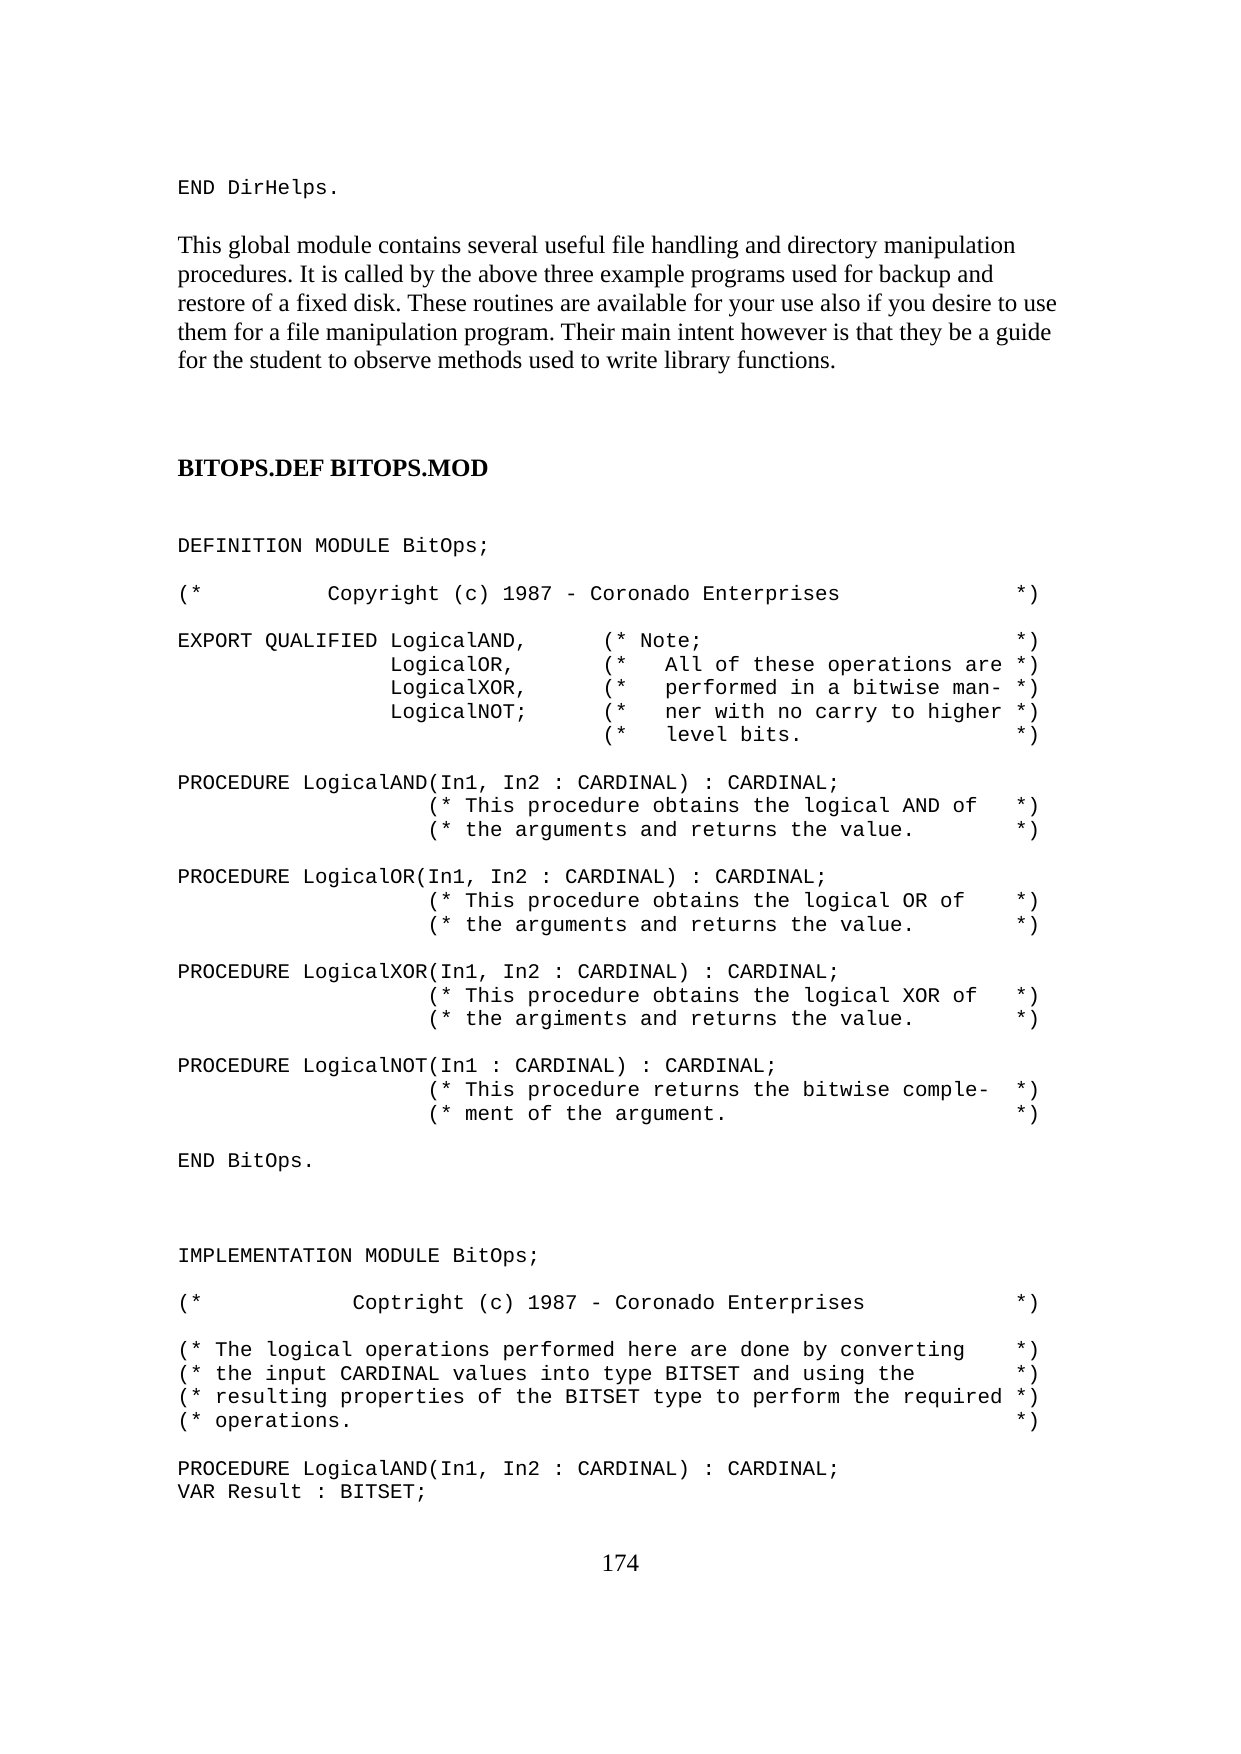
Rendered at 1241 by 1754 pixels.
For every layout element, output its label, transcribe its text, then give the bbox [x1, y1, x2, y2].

text (* Coptright (c) 1987 - Coronado Enterprises *) [177, 1292, 1063, 1316]
text (* This procedure obtains the logical AND of *) [177, 795, 1063, 819]
text END DirHelps. [177, 177, 1063, 201]
text DEFINITION MODULE BitOps; [177, 535, 1063, 559]
text PROCEDURE LogicalAND(In1, In2 : CARDINAL) : CARDINAL; [177, 1457, 1063, 1481]
text PROCEDURE LogicalXOR(In1, In2 : CARDINAL) : CARDINAL; [177, 961, 1063, 984]
text END BitOps. [177, 1150, 1063, 1174]
text PROCEDURE LogicalOR(In1, In2 : CARDINAL) : CARDINAL; [177, 866, 1063, 890]
text PROCEDURE LogicalAND(In1, In2 : CARDINAL) : CARDINAL; [177, 772, 1063, 795]
text EXPORT QUALIFIED LogicalAND, (* Note; *) [177, 630, 1063, 653]
text (* The logical operations performed here are done by converting *) [177, 1339, 1063, 1363]
subtitle BITOPS.DEF BITOPS.MOD [177, 453, 1063, 482]
text (* the arguments and returns the value. *) [177, 819, 1063, 843]
text This global module contains several useful file handling and directory manipulation procedures. It is called by the above three example programs used for backup and restore of a fixed disk. These routines are available for your use also if you desire to use them for a file manipulation program. Their main intent however is that they be a guide for the student to observe methods used to write library functions. [177, 230, 1063, 374]
text (* operations. *) [177, 1410, 1063, 1434]
text (* Copyright (c) 1987 - Coronado Enterprises *) [177, 583, 1063, 606]
text LogicalXOR, (* performed in a bitwise man- *) [177, 677, 1063, 701]
text (* This procedure obtains the logical OR of *) [177, 890, 1063, 914]
text (* This procedure returns the bitwise comple- *) [177, 1079, 1063, 1103]
text VAR Result : BITSET; [177, 1481, 1063, 1505]
text (* This procedure obtains the logical XOR of *) [177, 984, 1063, 1008]
text LogicalNOT; (* ner with no carry to higher *) [177, 701, 1063, 724]
text PROCEDURE LogicalNOT(In1 : CARDINAL) : CARDINAL; [177, 1056, 1063, 1079]
text (* level bits. *) [177, 724, 1063, 748]
text (* ment of the argument. *) [177, 1103, 1063, 1126]
text (* resulting properties of the BITSET type to perform the required *) [177, 1387, 1063, 1410]
text (* the arguments and returns the value. *) [177, 914, 1063, 937]
text (* the argiments and returns the value. *) [177, 1008, 1063, 1032]
text LogicalOR, (* All of these operations are *) [177, 653, 1063, 677]
text (* the input CARDINAL values into type BITSET and using the *) [177, 1363, 1063, 1387]
text IMPLEMENTATION MODULE BitOps; [177, 1245, 1063, 1268]
